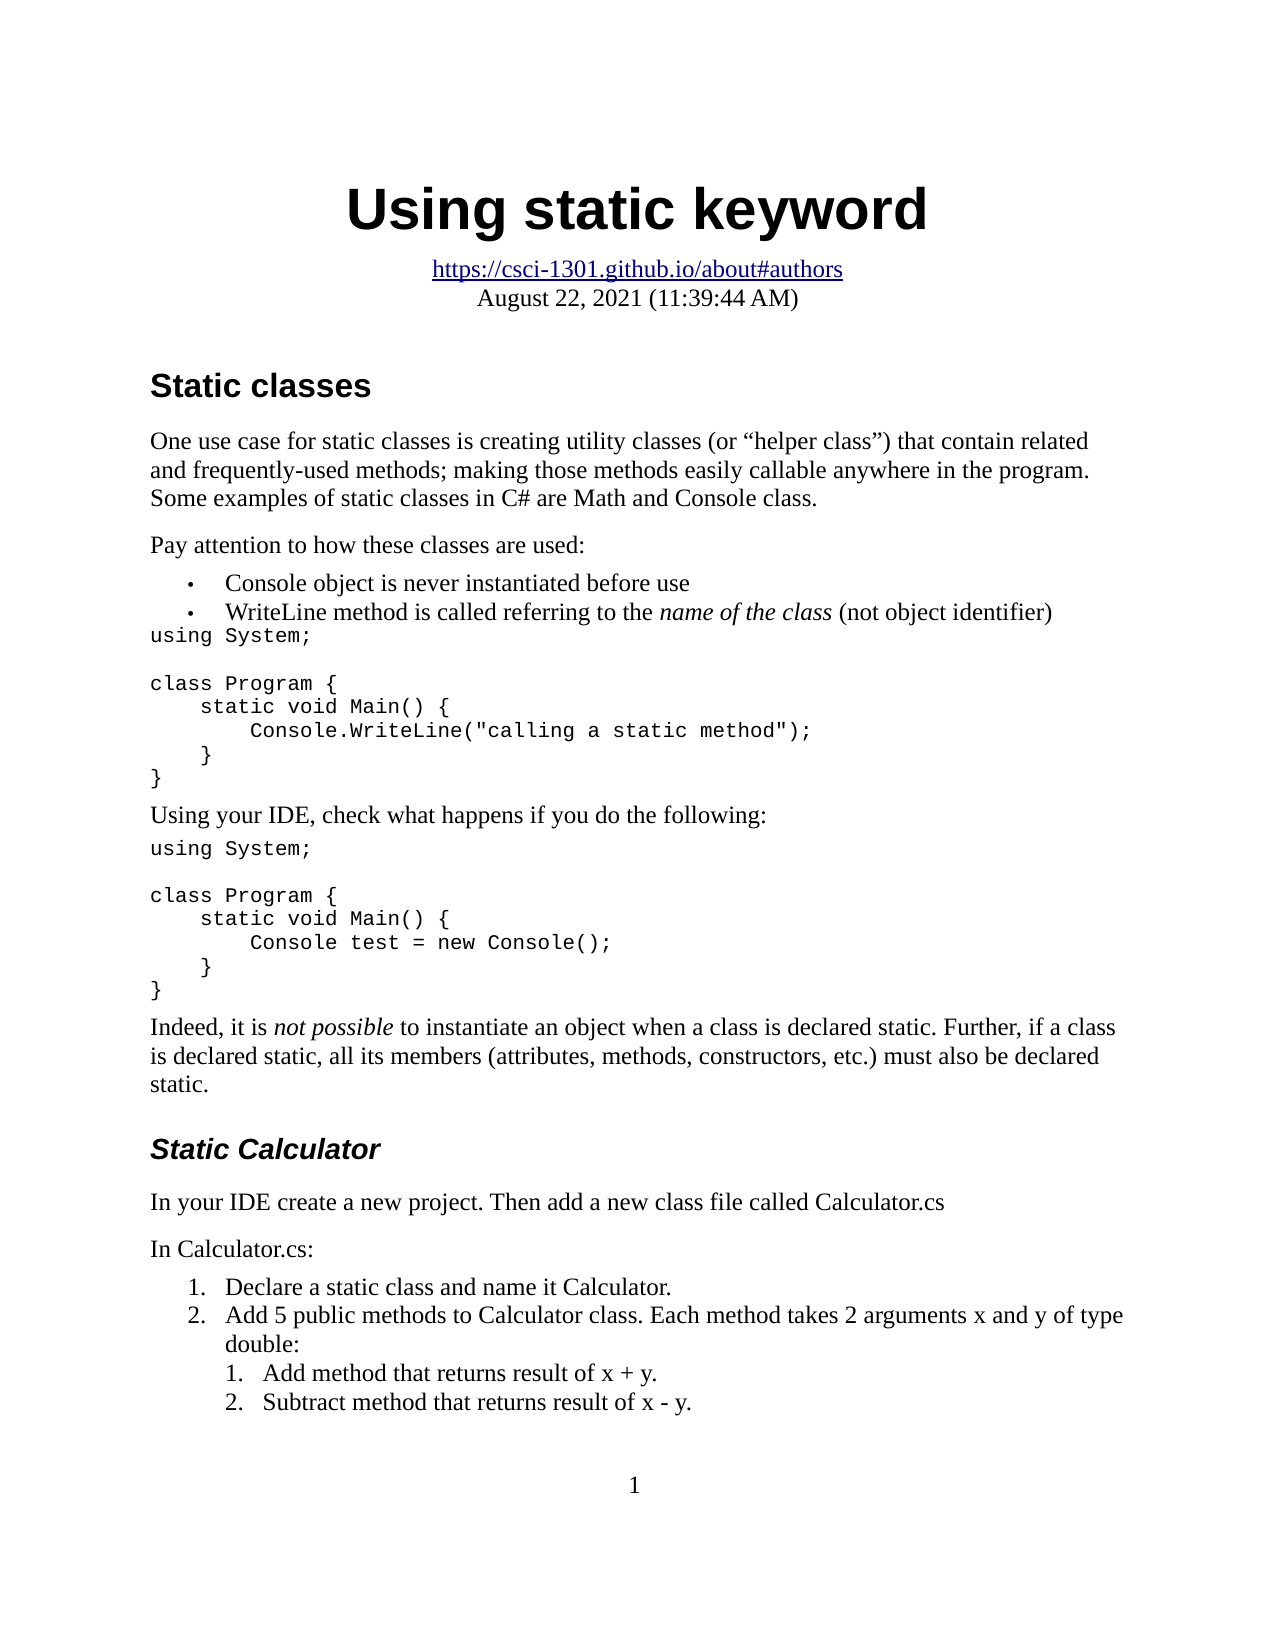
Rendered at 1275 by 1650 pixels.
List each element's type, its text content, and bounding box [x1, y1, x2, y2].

list Declare a static class and name it Calculator. [187, 1272, 1125, 1300]
text In your IDE create a new project. Then add a new class file called Calculator.cs [150, 1187, 1125, 1216]
text } [150, 743, 1125, 767]
text Console.WriteLine("calling a static method"); [150, 720, 1125, 743]
text using System; [150, 625, 1125, 649]
text } [150, 979, 1125, 1003]
text One use case for static classes is creating utility classes (or “helper class”) that contain related and frequently-used methods; making those methods easily callable anywhere in the program. Some examples of static classes in C# are Math and Console class. [150, 426, 1125, 512]
text https://csci-1301.github.io/about#authors [150, 254, 1125, 283]
title Using static keyword [150, 175, 1125, 242]
subtitle Static Calculator [150, 1132, 1125, 1166]
text August 22, 2021 (11:39:44 AM) [150, 283, 1125, 312]
text class Program { [150, 885, 1125, 908]
text } [150, 767, 1125, 791]
text Pay attention to how these classes are used: [150, 530, 1125, 559]
text In Calculator.cs: [150, 1234, 1125, 1263]
text static void Main() { [150, 696, 1125, 720]
list Subtract method that returns result of x - y. [225, 1387, 1125, 1415]
text using System; [150, 837, 1125, 861]
subtitle Static classes [150, 366, 1125, 404]
text } [150, 956, 1125, 979]
text Indeed, it is not possible to instantiate an object when a class is declared static. Further, if a class is declared static, all its members (attributes, methods, constructors, etc.) must also be declared static. [150, 1012, 1125, 1098]
list WriteLine method is called referring to the name of the class (not object identifier) [187, 597, 1125, 625]
text Console test = new Console(); [150, 932, 1125, 956]
text Using your IDE, check what happens if you do the following: [150, 800, 1125, 828]
list Console object is never instantiated before use [187, 568, 1125, 597]
list Add method that returns result of x + y. [225, 1358, 1125, 1387]
text static void Main() { [150, 908, 1125, 932]
list Add 5 public methods to Calculator class. Each method takes 2 arguments x and y of type double: [187, 1300, 1125, 1358]
text class Program { [150, 673, 1125, 696]
